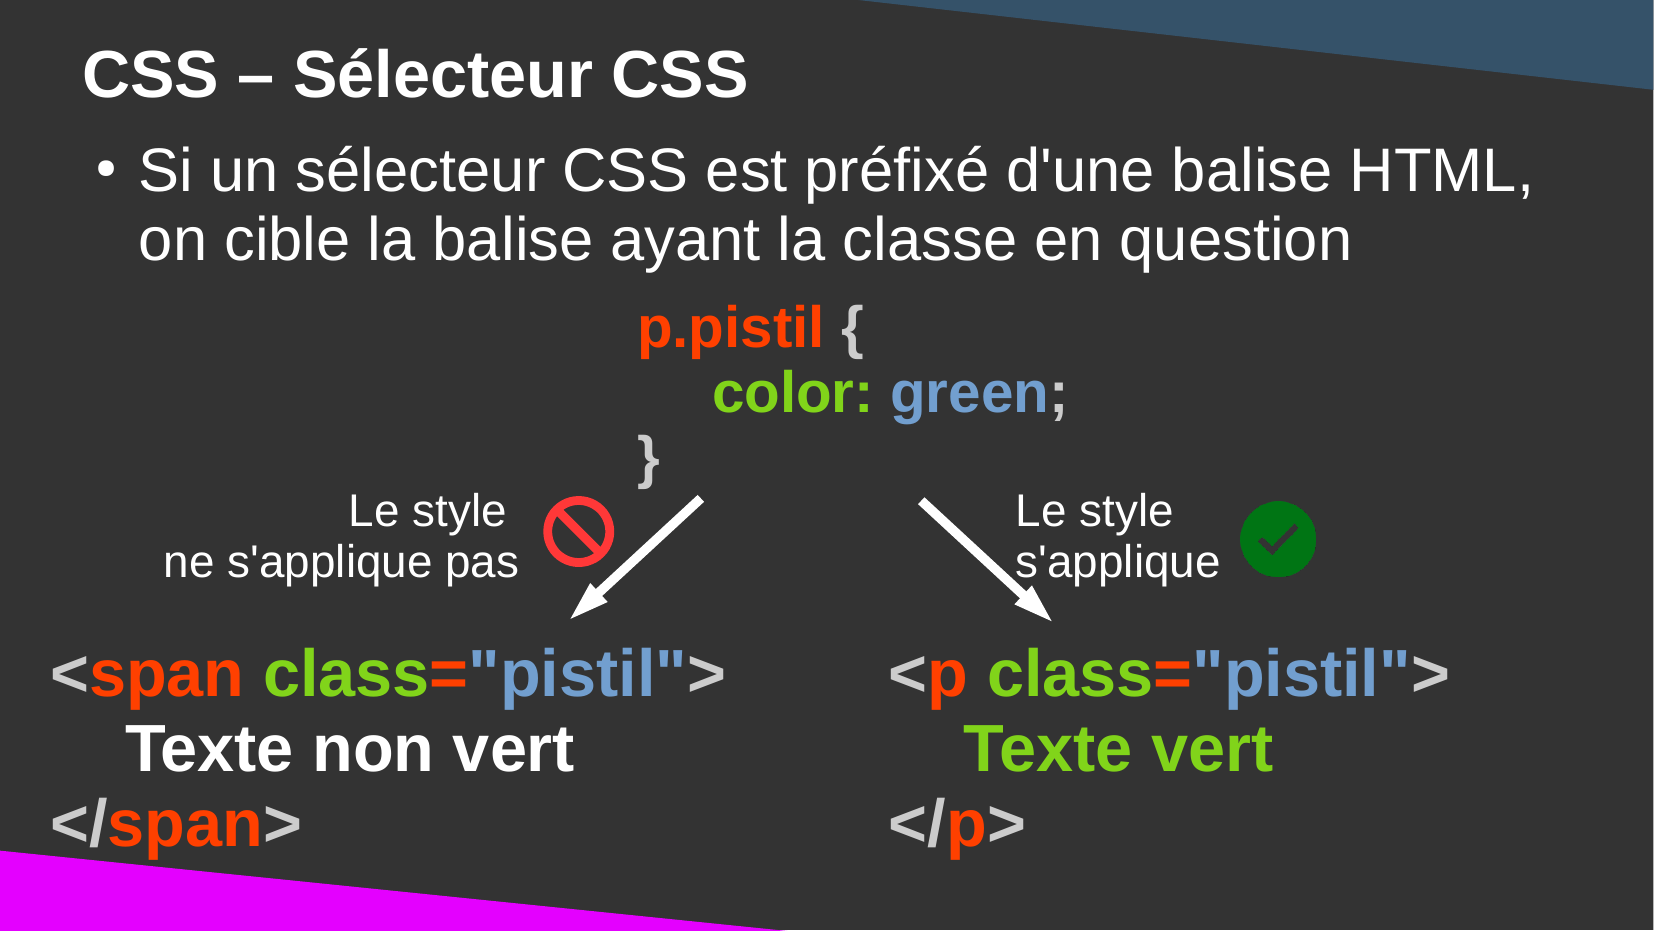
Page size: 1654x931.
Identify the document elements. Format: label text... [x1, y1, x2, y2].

text_box <span class="pistil"> Texte non vert </span> [35, 628, 779, 869]
title CSS – Sélecteur CSS [82, 37, 1571, 114]
text_box [0, 850, 788, 931]
text_box [543, 496, 615, 567]
text_box [858, 0, 1654, 90]
picture [1240, 501, 1316, 577]
text_box p.pistil { color: green; } [622, 287, 1099, 498]
title Le style ne s'applique pas [153, 484, 520, 588]
title Le style s'applique [1015, 484, 1382, 588]
list Si un sélecteur CSS est préfixé d'une balise HTML, on cible la balise ayant la classe en question [80, 135, 1605, 308]
text_box <p class="pistil"> Texte vert </p> [874, 628, 1617, 869]
